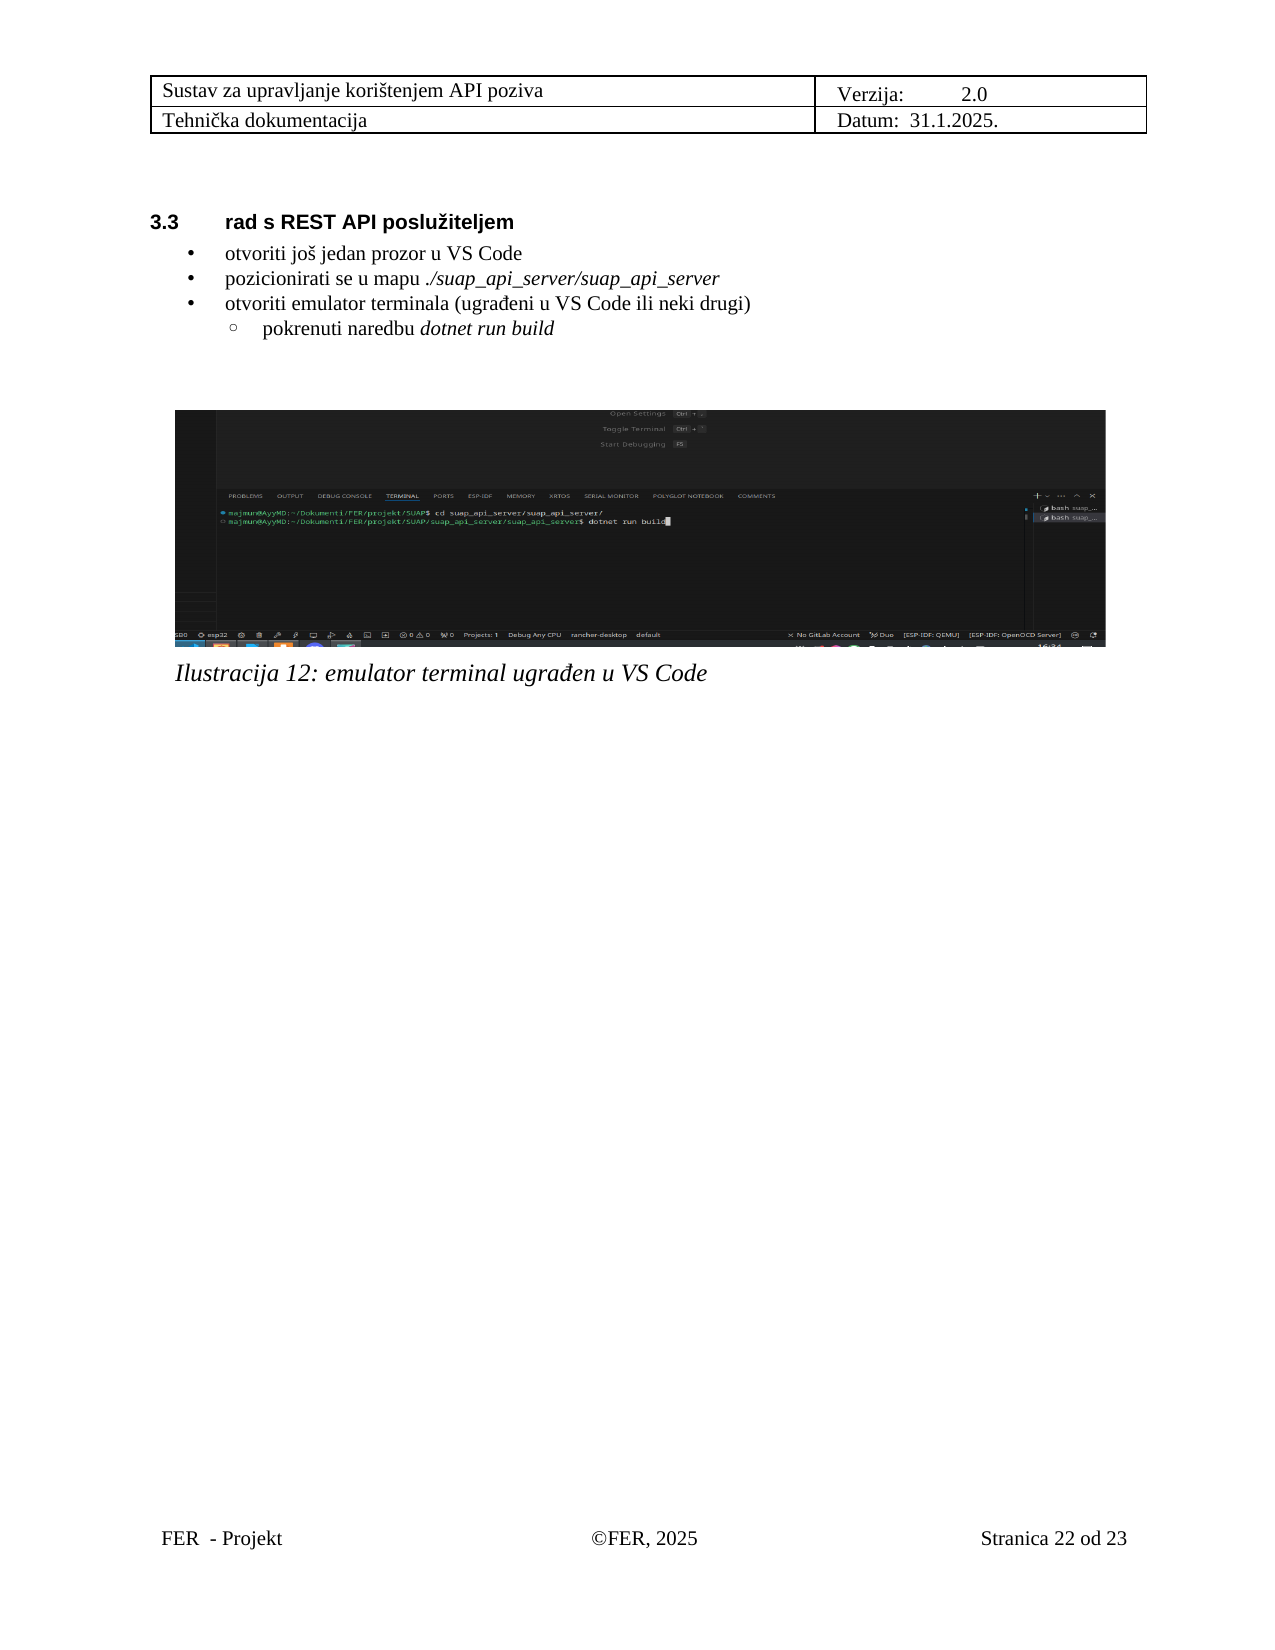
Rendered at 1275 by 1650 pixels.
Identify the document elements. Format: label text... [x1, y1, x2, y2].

list Ilustracija 12: emulator terminal ugrađen u VS Code [175, 647, 1106, 687]
list [175, 687, 1106, 715]
list otvoriti emulator terminala (ugrađeni u VS Code ili neki drugi) [187, 290, 1125, 315]
list [175, 406, 1106, 410]
list pokrenuti naredbu dotnet run build [225, 315, 1125, 340]
picture [175, 410, 1106, 647]
list otvoriti još jedan prozor u VS Code [187, 240, 1125, 265]
list pozicionirati se u mapu ./suap_api_server/suap_api_server [187, 265, 1125, 290]
subtitle rad s REST API poslužiteljem [150, 209, 1125, 234]
